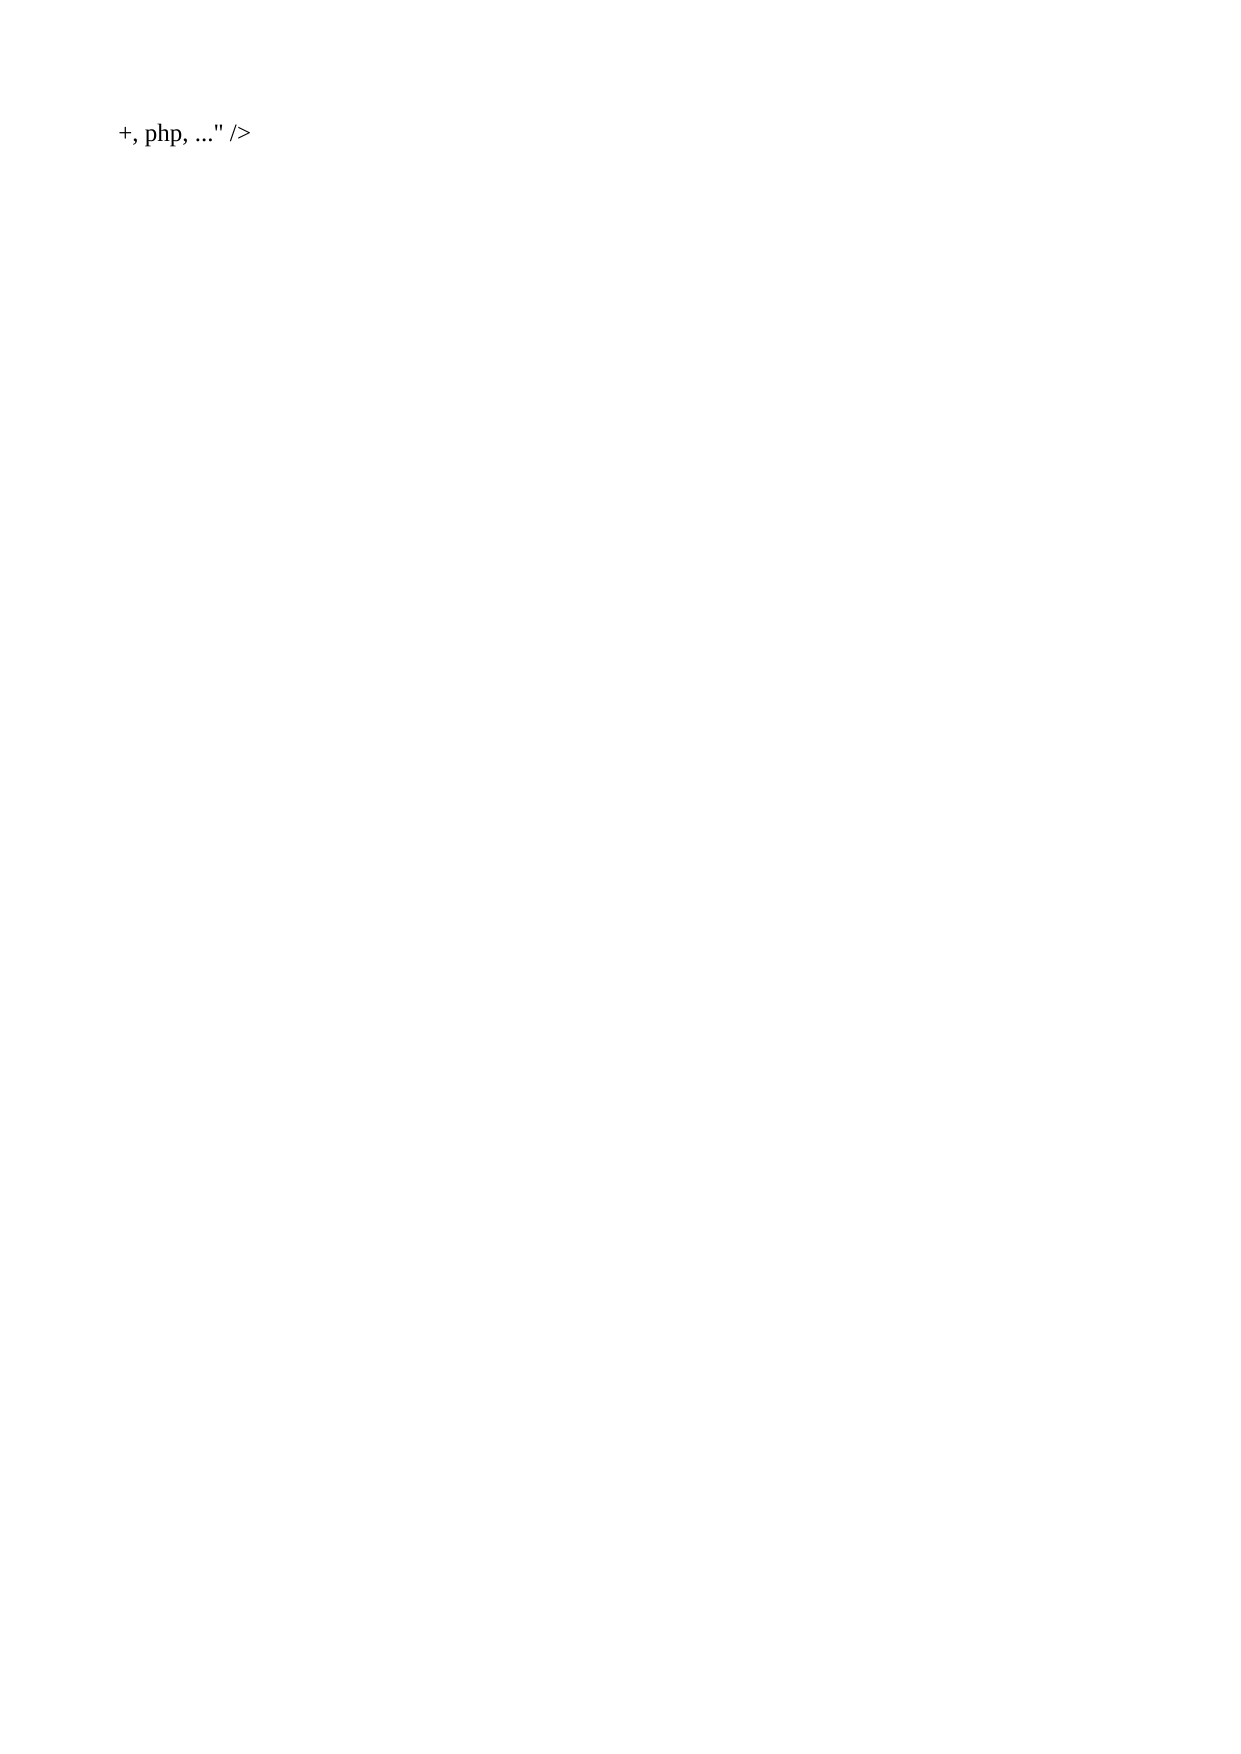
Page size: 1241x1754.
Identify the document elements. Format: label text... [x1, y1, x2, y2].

text +, php, ..." /> [118, 118, 1122, 147]
